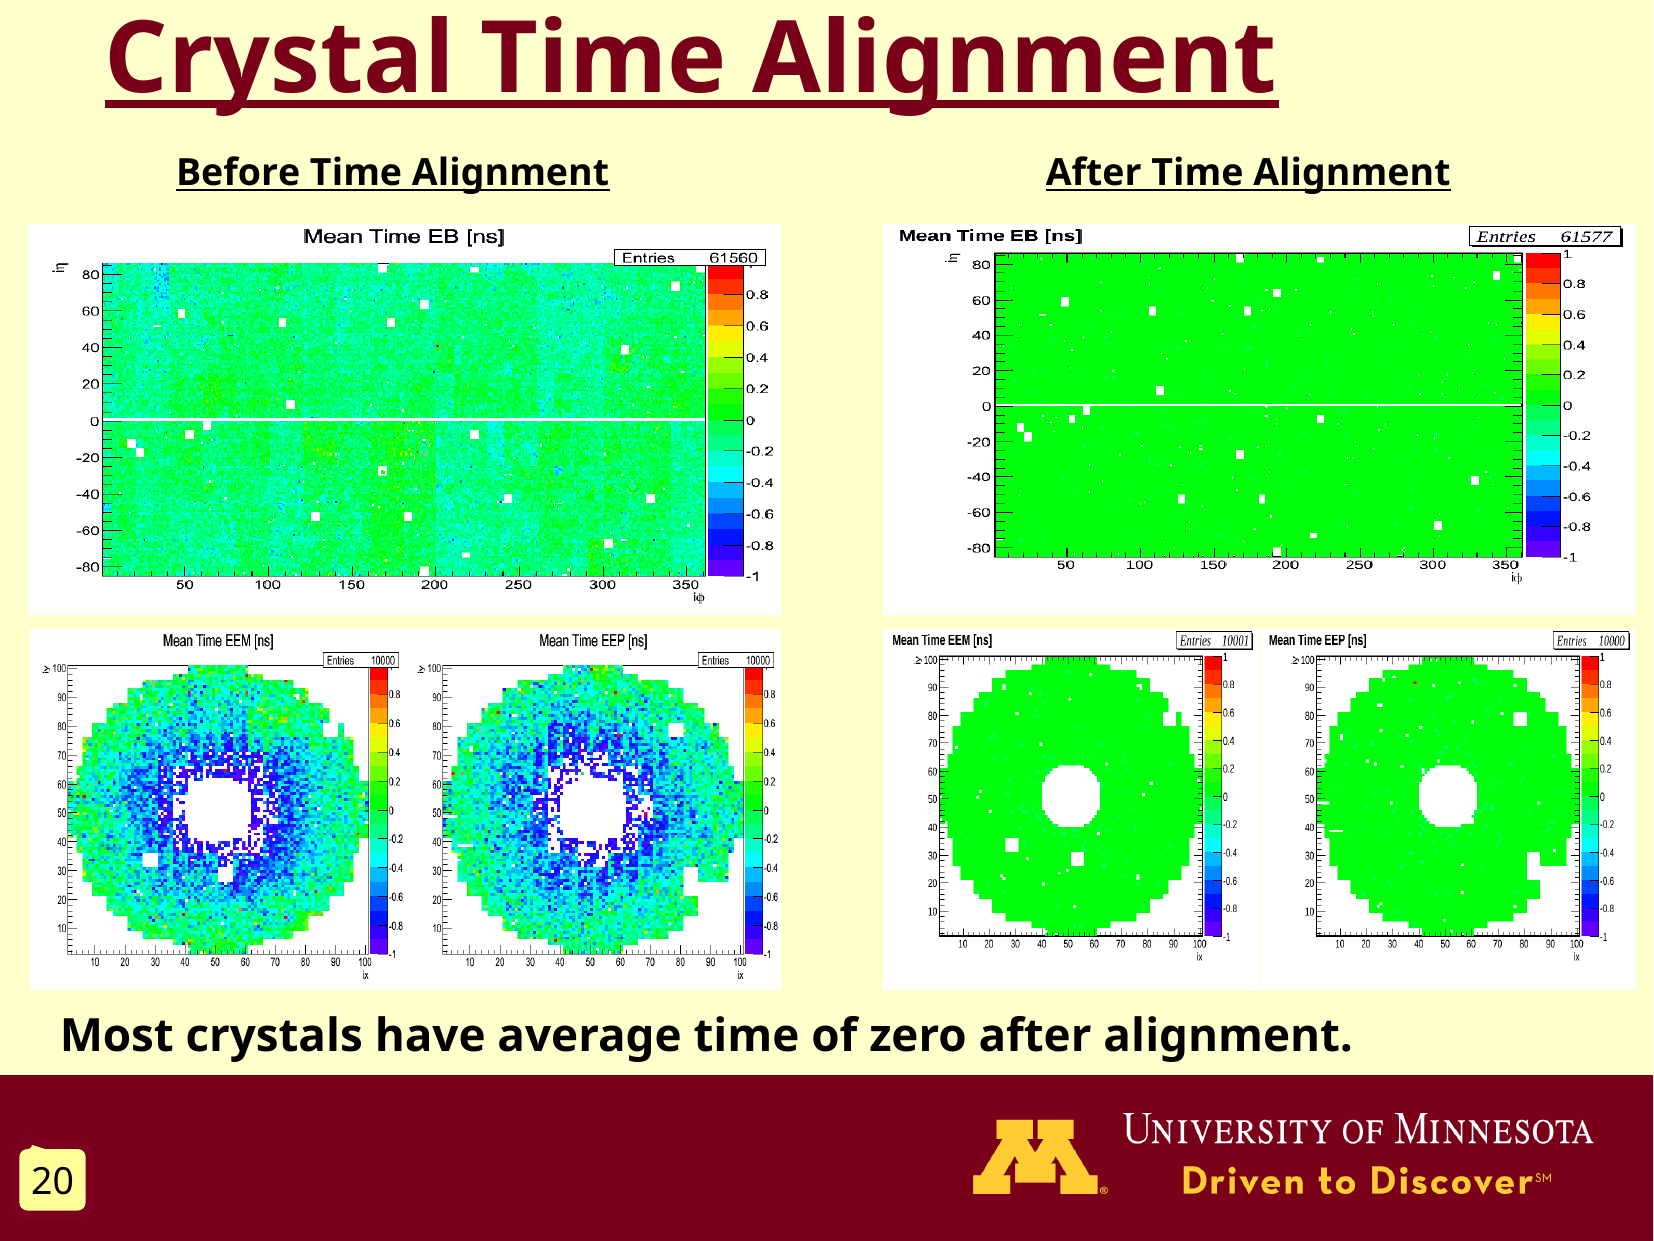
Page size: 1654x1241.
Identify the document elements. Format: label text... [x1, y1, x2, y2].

picture [30, 629, 781, 991]
picture [28, 224, 781, 616]
text_box Most crystals have average time of zero after alignment. [45, 995, 1653, 1085]
picture [1260, 629, 1636, 991]
picture [883, 224, 1636, 616]
list After Time Alignment [974, 138, 1531, 226]
text_box 20 [15, 1137, 91, 1216]
picture [883, 629, 1259, 991]
list Before Time Alignment [105, 138, 706, 211]
title Crystal Time Alignment [90, 0, 1591, 121]
picture [0, 1075, 1654, 1241]
